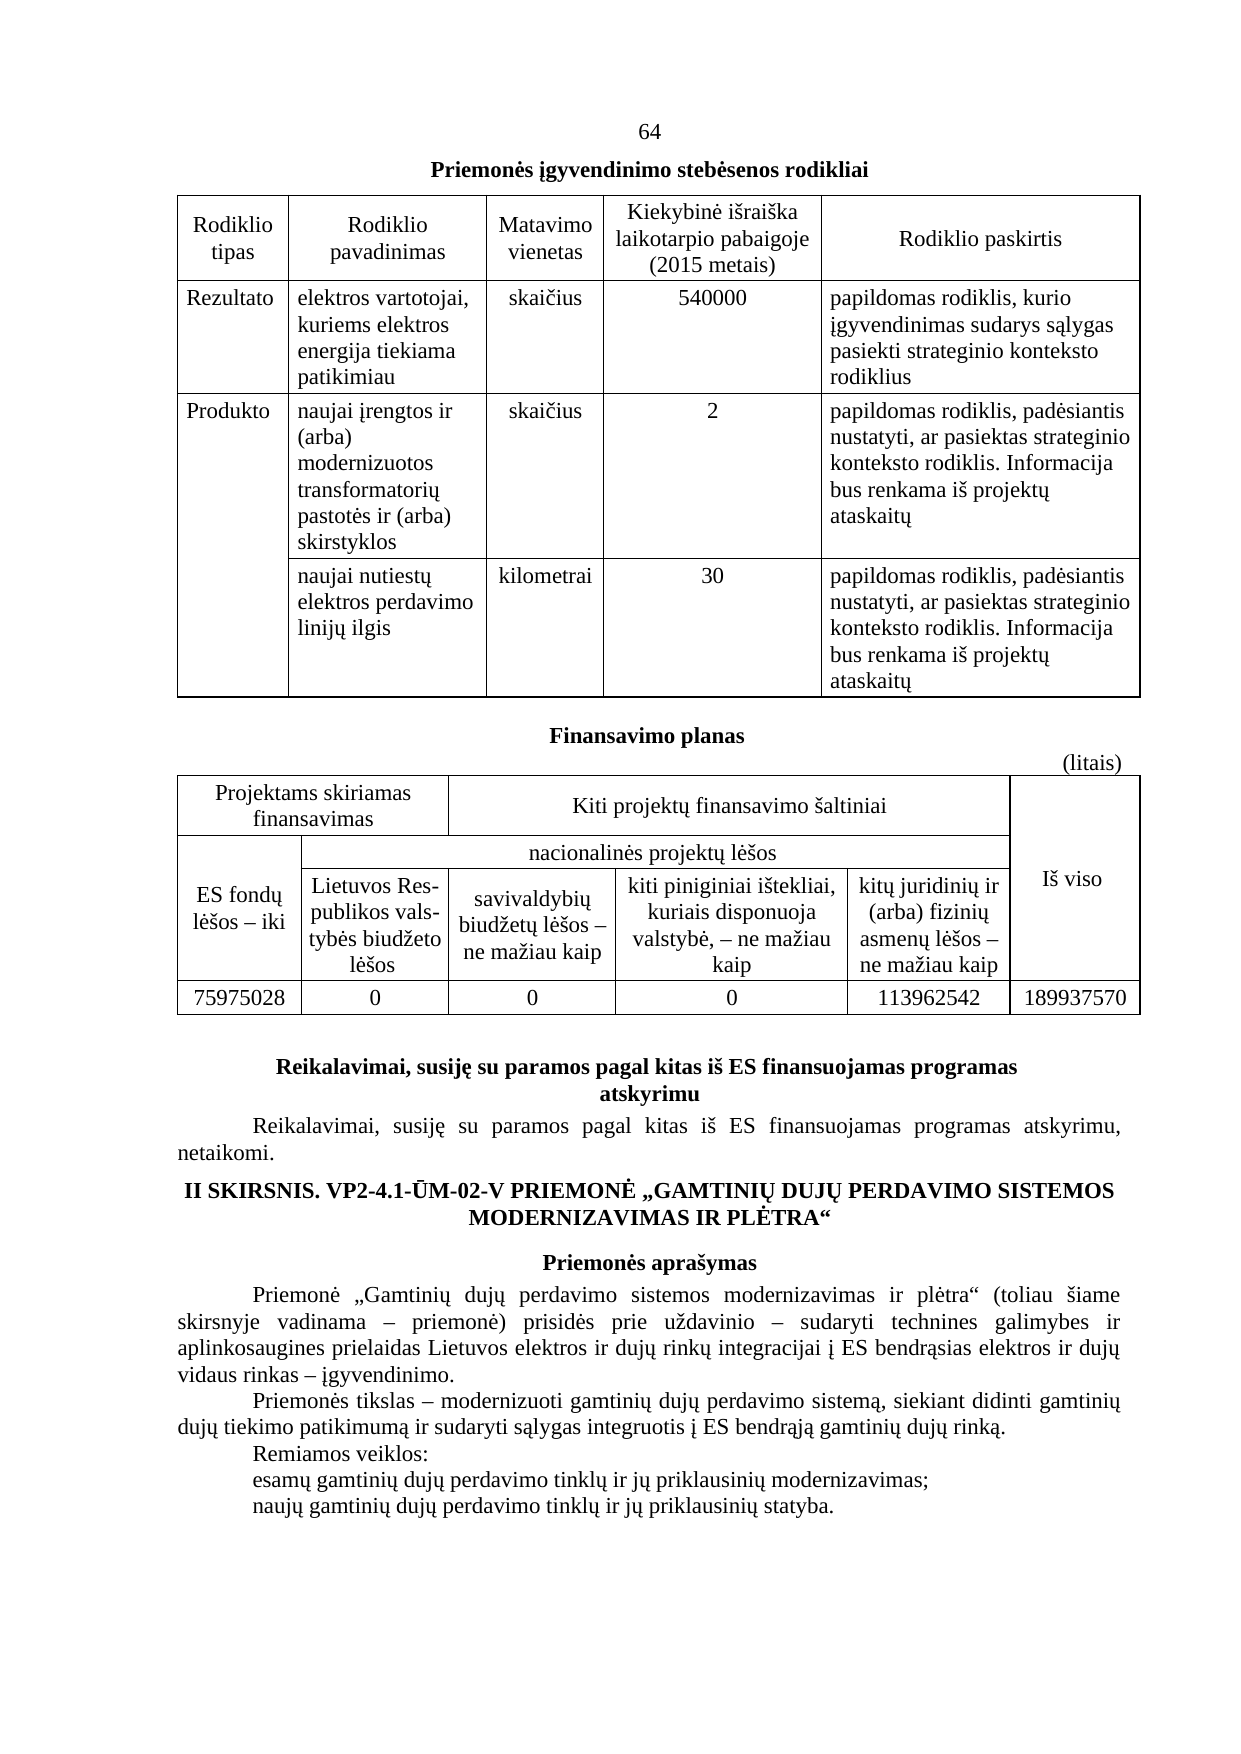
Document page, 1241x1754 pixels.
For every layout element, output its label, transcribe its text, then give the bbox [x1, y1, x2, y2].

text Finansavimo planas [177, 722, 1122, 749]
table_cell 2 [604, 394, 821, 558]
table_header Projektams skiriamas finansavimas [178, 776, 448, 835]
text Priemonės įgyvendinimo stebėsenos rodikliai [177, 156, 1122, 182]
table_cell naujai įrengtos ir (arba) modernizuotos transformatorių pastotės ir (arba) skirstyklos [289, 394, 486, 558]
table_header Rodiklio tipas [178, 196, 288, 280]
table_cell kilometrai [487, 559, 603, 696]
text (litais) [177, 749, 1122, 775]
table_header Matavimo vienetas [487, 196, 603, 280]
table_cell papildomas rodiklis, padėsiantis nustatyti, ar pasiektas strateginio konteksto rodiklis. Informacija bus renkama iš projektų ataskaitų [822, 559, 1139, 696]
text Reikalavimai, susiję su paramos pagal kitas iš ES finansuojamas programas atskyrimu, netaikomi. [177, 1112, 1122, 1165]
table_header Kiti projektų finansavimo šaltiniai [449, 776, 1009, 835]
table_cell skaičius [487, 281, 603, 393]
table_cell naujai nutiestų elektros perdavimo linijų ilgis [289, 559, 486, 696]
table_cell 540000 [604, 281, 821, 393]
table_header Iš viso [1011, 776, 1139, 980]
table_cell Lietuvos Res­publikos vals­tybės biudžeto lėšos [302, 869, 448, 980]
table_cell 75975028 [178, 981, 301, 1013]
table_cell 113962542 [848, 981, 1009, 1013]
table_cell elektros vartotojai, kuriems elektros energija tiekiama patikimiau [289, 281, 486, 393]
table_header Rodiklio paskirtis [822, 196, 1139, 280]
table_cell nacionalinės projektų lėšos [302, 836, 1009, 868]
table_cell kitų juridinių ir (arba) fizinių asmenų lėšos – ne mažiau kaip [848, 869, 1009, 980]
text Priemonės tikslas – modernizuoti gamtinių dujų perdavimo sistemą, siekiant didinti gamtinių dujų tiekimo patikimumą ir sudaryti sąlygas integruotis į ES bendrąją gamtinių dujų rinką. [177, 1387, 1122, 1440]
table_header Rodiklio pavadinimas [289, 196, 486, 280]
table_header Kiekybinė išraiška laikotarpio pabaigoje (2015 metais) [604, 196, 821, 280]
table_cell 0 [302, 981, 448, 1013]
table_cell ES fondų lėšos – iki [178, 836, 301, 980]
table_cell kiti piniginiai ištekliai, kuriais disponuoja valstybė, – ne mažiau kaip [616, 869, 847, 980]
table_cell skaičius [487, 394, 603, 558]
table_cell Rezultato [178, 281, 288, 393]
table_cell savivaldybių biudžetų lėšos – ne mažiau kaip [449, 869, 615, 980]
table_cell 30 [604, 559, 821, 696]
table_cell 0 [449, 981, 615, 1013]
table_cell papildomas rodiklis, padėsiantis nustatyti, ar pasiektas strateginio konteksto rodiklis. Informacija bus renkama iš projektų ataskaitų [822, 394, 1139, 558]
text naujų gamtinių dujų perdavimo tinklų ir jų priklausinių statyba. [177, 1492, 1122, 1519]
text Reikalavimai, susiję su paramos pagal kitas iš ES finansuojamas programas atskyrimu [177, 1027, 1122, 1106]
text Priemonė „Gamtinių dujų perdavimo sistemos modernizavimas ir plėtra“ (toliau šiame skirsnyje vadinama – priemonė) prisidės prie uždavinio – sudaryti technines galimybes ir aplinkosaugines prielaidas Lietuvos elektros ir dujų rinkų integracijai į ES bendrąsias elektros ir dujų vidaus rinkas – įgyvendinimo. [177, 1282, 1122, 1387]
text Remiamos veiklos: [177, 1440, 1122, 1466]
table_cell papildomas rodiklis, kurio įgyvendinimas sudarys sąlygas pasiekti strateginio konteksto rodiklius [822, 281, 1139, 393]
table_cell Produkto [178, 394, 288, 696]
text Priemonės aprašymas [177, 1249, 1122, 1275]
text II SKIRSNIS. VP2-4.1-ŪM-02-V priemonė „GAMTINIŲ DUJŲ PERDAVIMO SISTEMOS MODERNIZAVIMAS IR plėtra“ [177, 1177, 1122, 1230]
table_cell 0 [616, 981, 847, 1013]
table_cell 189937570 [1011, 981, 1139, 1013]
text esamų gamtinių dujų perdavimo tinklų ir jų priklausinių modernizavimas; [177, 1466, 1122, 1492]
